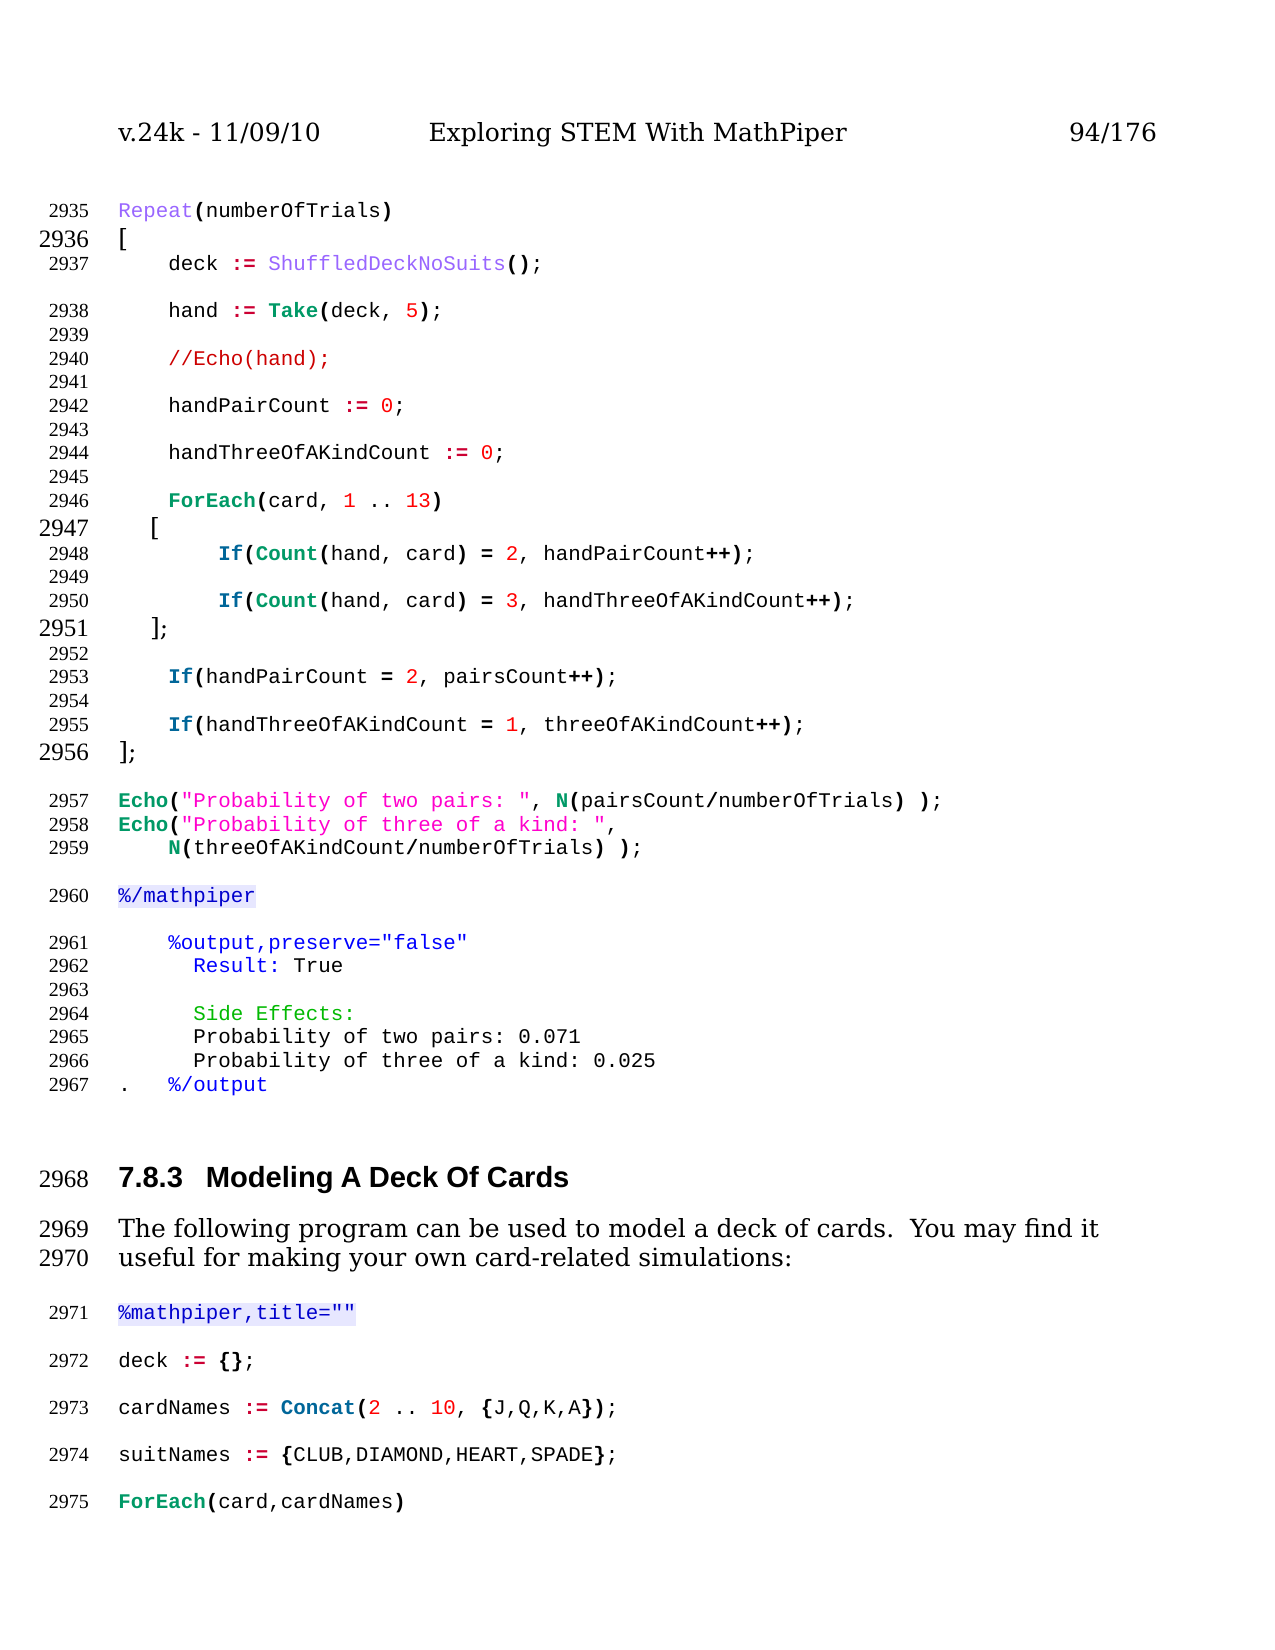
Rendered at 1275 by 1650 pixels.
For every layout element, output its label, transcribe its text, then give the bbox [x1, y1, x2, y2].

text N(threeOfAKindCount/numberOfTrials) ); [118, 837, 1157, 861]
text cardNames := Concat(2 .. 10, {J,Q,K,A}); [118, 1397, 1157, 1421]
text [ [118, 224, 1157, 253]
text ]; [118, 613, 1157, 643]
text Echo("Probability of three of a kind: ", [118, 814, 1157, 837]
text Result: True [118, 956, 1157, 979]
text %mathpiper,title="" [118, 1302, 1157, 1326]
text . %/output [118, 1074, 1157, 1097]
text If(handPairCount = 2, pairsCount++); [118, 666, 1157, 690]
text If(Count(hand, card) = 3, handThreeOfAKindCount++); [118, 590, 1157, 613]
text %output,preserve="false" [118, 932, 1157, 956]
text hand := Take(deck, 5); [118, 301, 1157, 324]
text deck := ShuffledDeckNoSuits(); [118, 253, 1157, 277]
text suitNames := {CLUB,DIAMOND,HEART,SPADE}; [118, 1444, 1157, 1468]
text The following program can be used to model a deck of cards. You may find it useful for making your own card-related simulations: [118, 1214, 1157, 1273]
text ForEach(card,cardNames) [118, 1492, 1157, 1515]
text Probability of three of a kind: 0.025 [118, 1050, 1157, 1074]
subtitle Modeling A Deck Of Cards [118, 1160, 1157, 1193]
text Probability of two pairs: 0.071 [118, 1026, 1157, 1050]
text deck := {}; [118, 1350, 1157, 1373]
text %/mathpiper [118, 884, 1157, 908]
text ForEach(card, 1 .. 13) [118, 490, 1157, 513]
text handThreeOfAKindCount := 0; [118, 442, 1157, 466]
text Repeat(numberOfTrials) [118, 200, 1157, 224]
text handPairCount := 0; [118, 395, 1157, 419]
text If(Count(hand, card) = 2, handPairCount++); [118, 542, 1157, 566]
text Side Effects: [118, 1003, 1157, 1026]
text ]; [118, 737, 1157, 766]
text //Echo(hand); [118, 348, 1157, 371]
text [ [118, 513, 1157, 542]
text Echo("Probability of two pairs: ", N(pairsCount/numberOfTrials) ); [118, 790, 1157, 814]
text If(handThreeOfAKindCount = 1, threeOfAKindCount++); [118, 713, 1157, 737]
